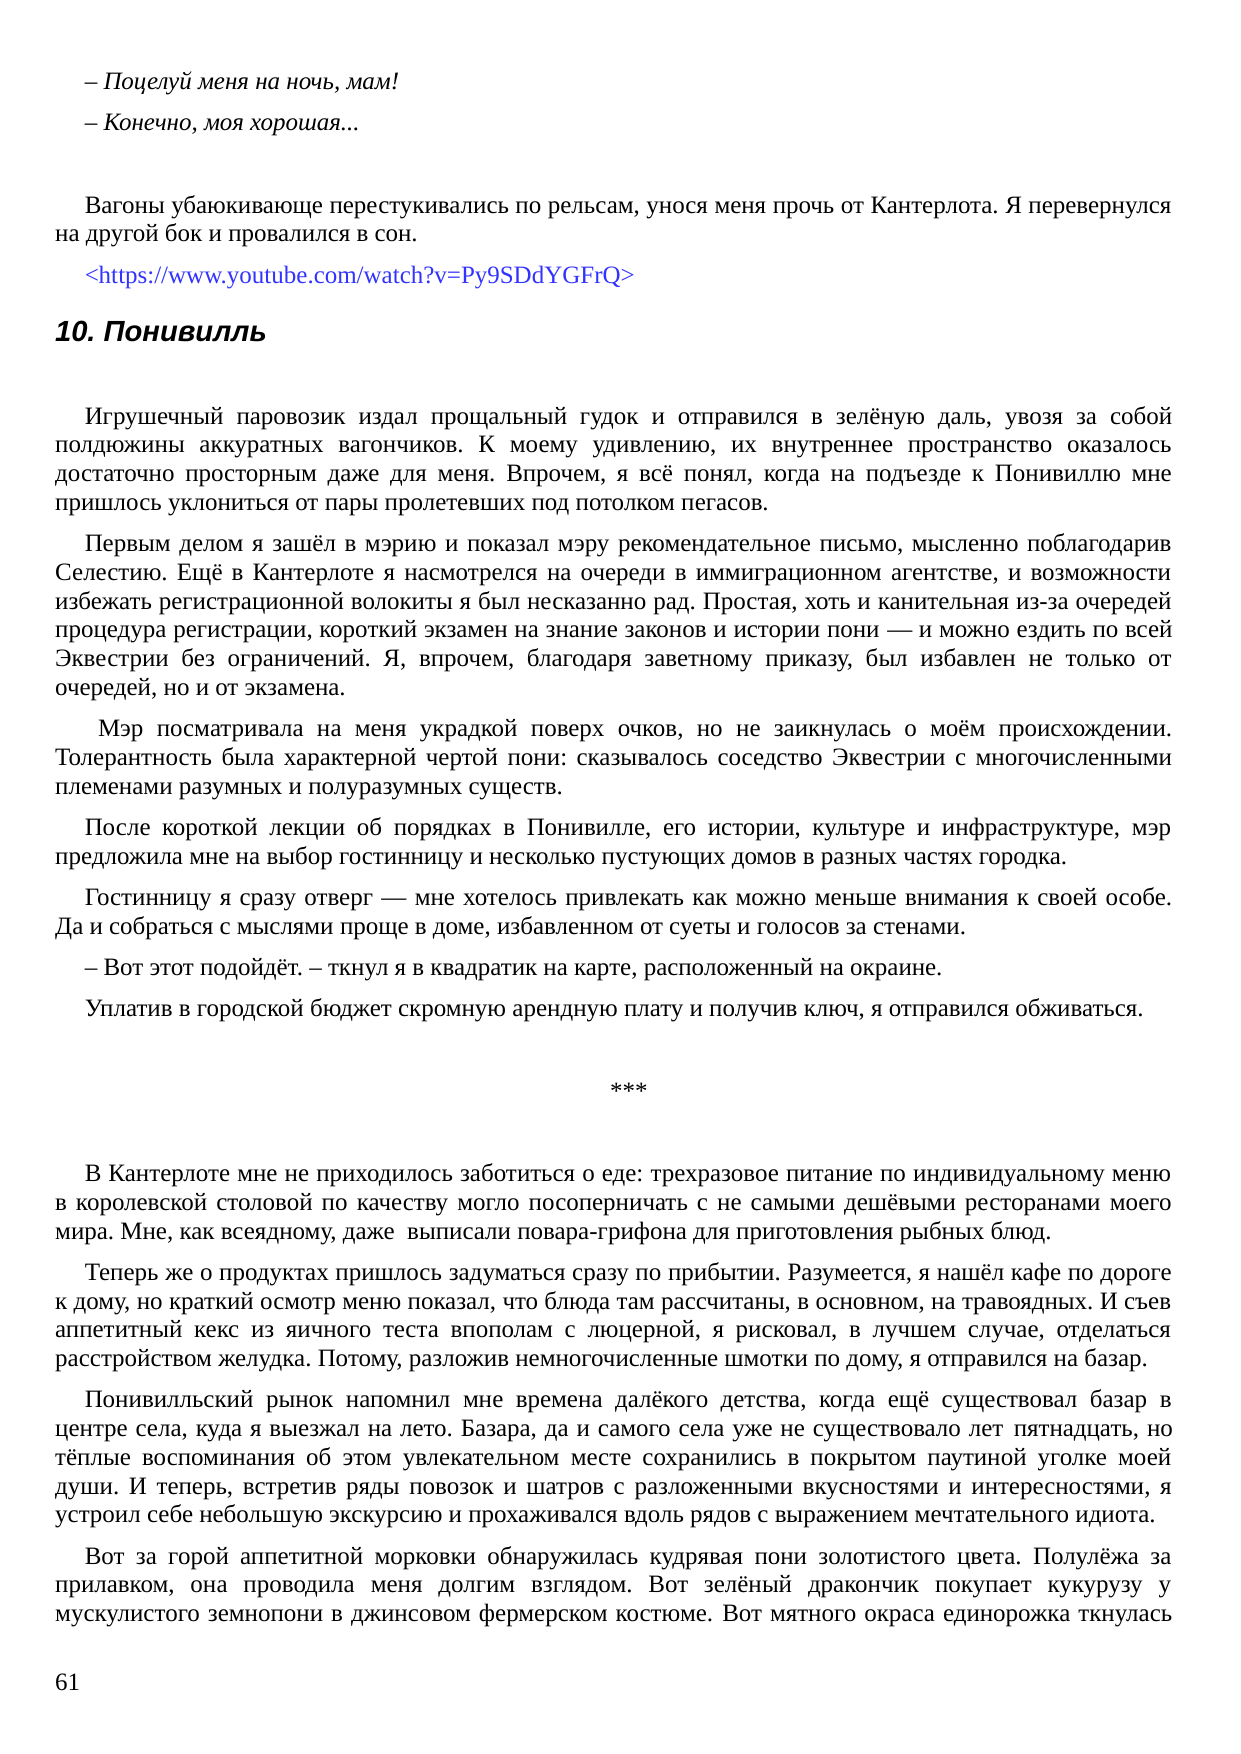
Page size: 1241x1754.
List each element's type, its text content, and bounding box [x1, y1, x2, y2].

text – Конечно, моя хорошая... [55, 107, 1173, 136]
subtitle 10. Понивилль [55, 313, 1173, 347]
text Понивилльский рынок напомнил мне времена далёкого детства, когда ещё существовал базар в центре села, куда я выезжал на лето. Базара, да и самого села уже не существовало лет пятнадцать, но тёплые воспоминания об этом увлекательном месте сохранились в покрытом паутиной уголке моей души. И теперь, встретив ряды повозок и шатров с разложенными вкусностями и интересностями, я устроил себе небольшую экскурсию и прохаживался вдоль рядов с выражением мечтательного идиота. [55, 1384, 1173, 1528]
text – Вот этот подойдёт. – ткнул я в квадратик на карте, расположенный на окраине. [55, 952, 1173, 981]
text *** [55, 1076, 1173, 1104]
text В Кантерлоте мне не приходилось заботиться о еде: трехразовое питание по индивидуальному меню в королевской столовой по качеству могло посоперничать с не самыми дешёвыми ресторанами моего мира. Мне, как всеядному, даже выписали повара-грифона для приготовления рыбных блюд. [55, 1158, 1173, 1244]
text Гостинницу я сразу отверг — мне хотелось привлекать как можно меньше внимания к своей особе. Да и собраться с мыслями проще в доме, избавленном от суеты и голосов за стенами. [55, 882, 1173, 939]
text <https://www.youtube.com/watch?v=Py9SDdYGFrQ> [55, 260, 1173, 288]
text – Поцелуй меня на ночь, мам! [55, 66, 1173, 95]
text Вагоны убаюкивающе перестукивались по рельсам, унося меня прочь от Кантерлота. Я перевернулся на другой бок и провалился в сон. [55, 190, 1173, 247]
text Мэр посматривала на меня украдкой поверх очков, но не заикнулась о моём происхождении. Толерантность была характерной чертой пони: сказывалось соседство Эквестрии с многочисленными племенами разумных и полуразумных существ. [55, 713, 1173, 799]
text Теперь же о продуктах пришлось задуматься сразу по прибытии. Разумеется, я нашёл кафе по дороге к дому, но краткий осмотр меню показал, что блюда там рассчитаны, в основном, на травоядных. И съев аппетитный кекс из яичного теста впополам с люцерной, я рисковал, в лучшем случае, отделаться расстройством желудка. Потому, разложив немногочисленные шмотки по дому, я отправился на базар. [55, 1257, 1173, 1372]
text После короткой лекции об порядках в Понивилле, его истории, культуре и инфраструктуре, мэр предложила мне на выбор гостинницу и несколько пустующих домов в разных частях городка. [55, 812, 1173, 869]
text Игрушечный паровозик издал прощальный гудок и отправился в зелёную даль, увозя за собой полдюжины аккуратных вагончиков. К моему удивлению, их внутреннее пространство оказалось достаточно просторным даже для меня. Впрочем, я всё понял, когда на подъезде к Понивиллю мне пришлось уклониться от пары пролетевших под потолком пегасов. [55, 401, 1173, 516]
text Первым делом я зашёл в мэрию и показал мэру рекомендательное письмо, мысленно поблагодарив Селестию. Ещё в Кантерлоте я насмотрелся на очереди в иммиграционном агентстве, и возможности избежать регистрационной волокиты я был несказанно рад. Простая, хоть и канительная из-за очередей процедура регистрации, короткий экзамен на знание законов и истории пони — и можно ездить по всей Эквестрии без ограничений. Я, впрочем, благодаря заветному приказу, был избавлен не только от очередей, но и от экзамена. [55, 528, 1173, 701]
text Уплатив в городской бюджет скромную арендную плату и получив ключ, я отправился обживаться. [55, 993, 1173, 1022]
text Вот за горой аппетитной морковки обнаружилась кудрявая пони золотистого цвета. Полулёжа за прилавком, она проводила меня долгим взглядом. Вот зелёный дракончик покупает кукурузу у мускулистого земнопони в джинсовом фермерском костюме. Вот мятного окраса единорожка ткнулась [55, 1541, 1173, 1627]
